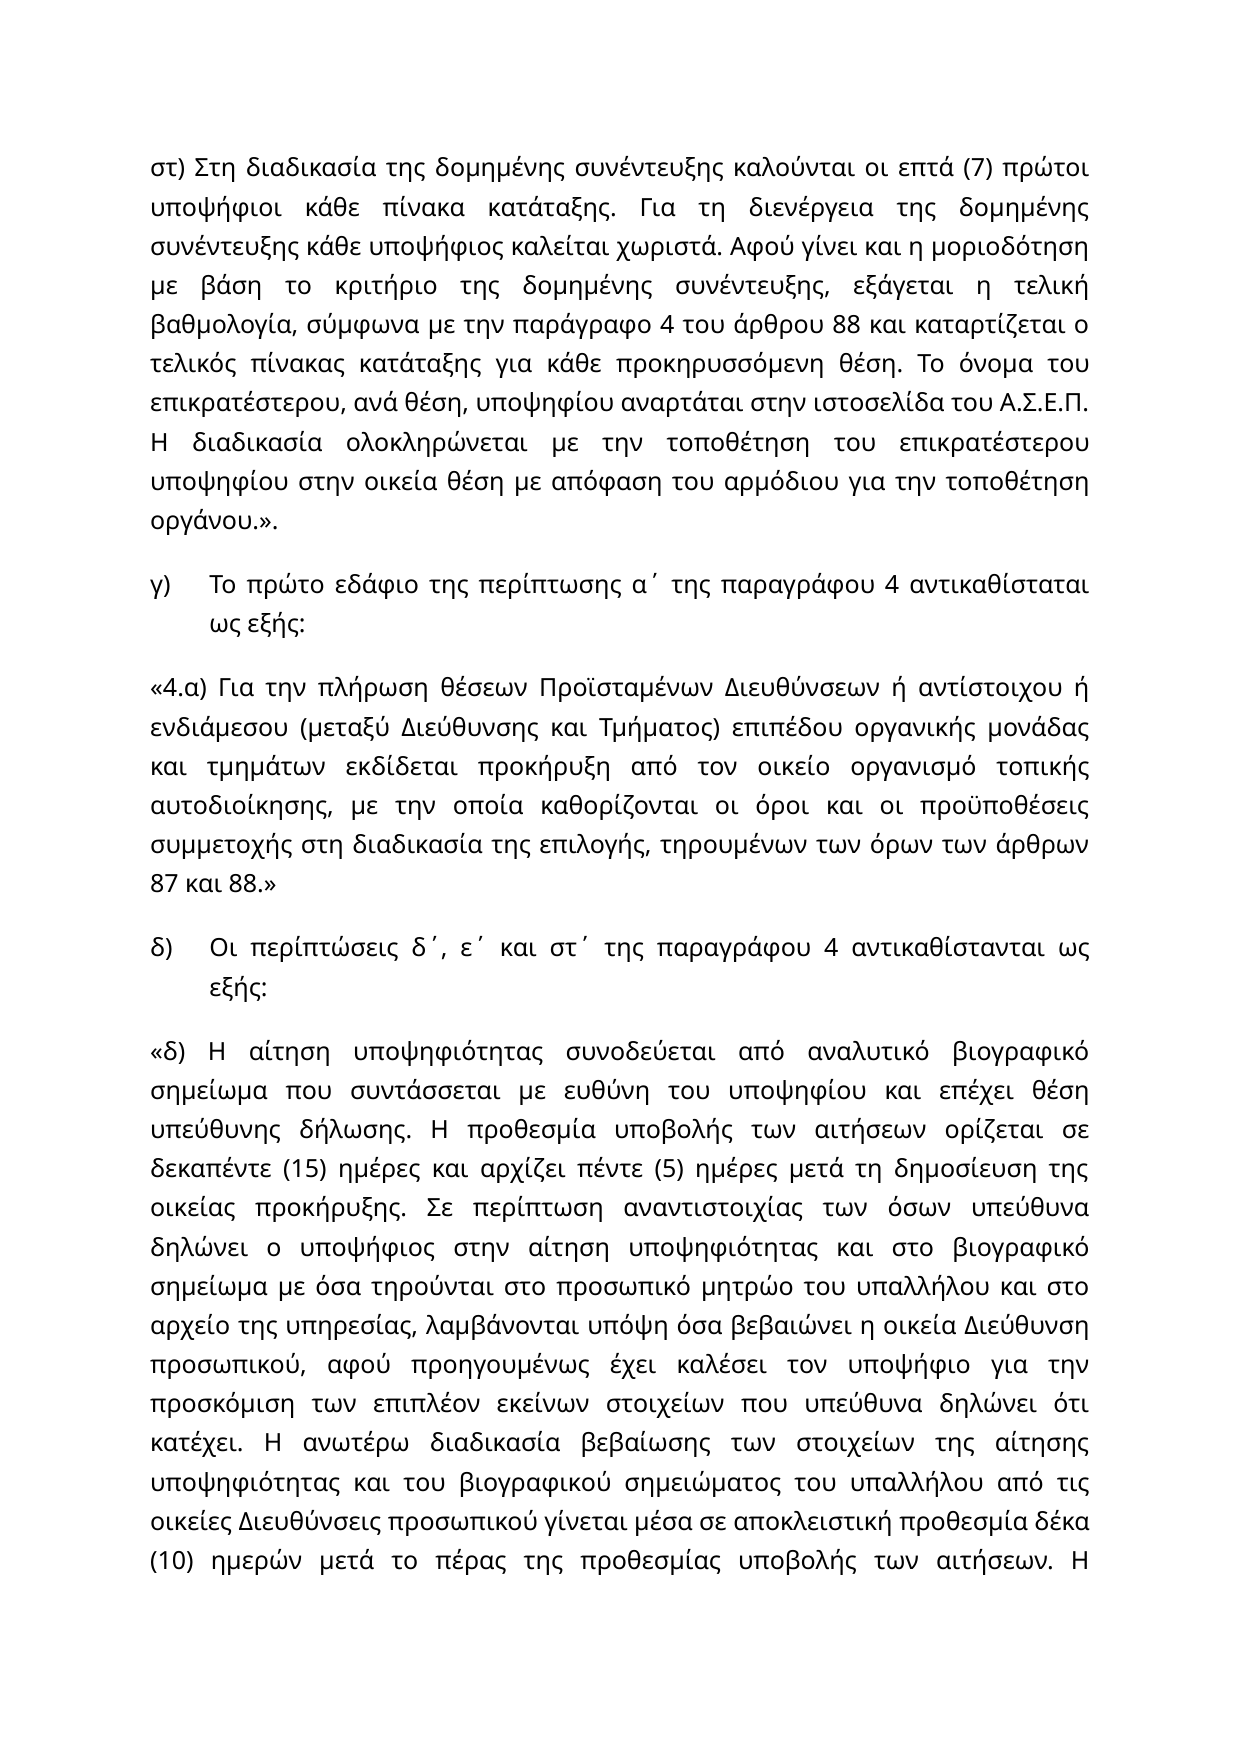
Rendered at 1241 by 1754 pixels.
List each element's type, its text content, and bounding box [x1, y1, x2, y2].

list δ) Οι περίπτώσεις δ΄, ε΄ και στ΄ της παραγράφου 4 αντικαθίστανται ως εξής: [150, 930, 1090, 1003]
list γ) Το πρώτο εδάφιο της περίπτωσης α΄ της παραγράφου 4 αντικαθίσταται ως εξής: [150, 567, 1090, 640]
text στ) Στη διαδικασία της δομημένης συνέντευξης καλούνται οι επτά (7) πρώτοι υποψήφιοι κάθε πίνακα κατάταξης. Για τη διενέργεια της δομημένης συνέντευξης κάθε υποψήφιος καλείται χωριστά. Αφού γίνει και η μοριοδότηση με βάση το κριτήριο της δομημένης συνέντευξης, εξάγεται η τελική βαθμολογία, σύμφωνα με την παράγραφο 4 του άρθρου 88 και καταρτίζεται ο τελικός πίνακας κατάταξης για κάθε προκηρυσσόμενη θέση. Το όνομα του επικρατέστερου, ανά θέση, υποψηφίου αναρτάται στην ιστοσελίδα του Α.Σ.Ε.Π. Η διαδικασία ολοκληρώνεται με την τοποθέτηση του επικρατέστερου υποψηφίου στην οικεία θέση με απόφαση του αρμόδιου για την τοποθέτηση οργάνου.». [150, 150, 1090, 537]
text «4.α) Για την πλήρωση θέσεων Προϊσταμένων Διευθύνσεων ή αντίστοιχου ή ενδιάμεσου (μεταξύ Διεύθυνσης και Τμήματος) επιπέδου οργανικής μονάδας και τμημάτων εκδίδεται προκήρυξη από τον οικείο οργανισμό τοπικής αυτοδιοίκησης, με την οποία καθορίζονται οι όροι και οι προϋποθέσεις συμμετοχής στη διαδικασία της επιλογής, τηρουμένων των όρων των άρθρων 87 και 88.» [150, 670, 1090, 900]
text «δ) Η αίτηση υποψηφιότητας συνοδεύεται από αναλυτικό βιογραφικό σημείωμα που συντάσσεται με ευθύνη του υποψηφίου και επέχει θέση υπεύθυνης δήλωσης. Η προθεσμία υποβολής των αιτήσεων ορίζεται σε δεκαπέντε (15) ημέρες και αρχίζει πέντε (5) ημέρες μετά τη δημοσίευση της οικείας προκήρυξης. Σε περίπτωση αναντιστοιχίας των όσων υπεύθυνα δηλώνει ο υποψήφιος στην αίτηση υποψηφιότητας και στο βιογραφικό σημείωμα με όσα τηρούνται στο προσωπικό μητρώο του υπαλλήλου και στο αρχείο της υπηρεσίας, λαμβάνονται υπόψη όσα βεβαιώνει η οικεία Διεύθυνση προσωπικού, αφού προηγουμένως έχει καλέσει τον υποψήφιο για την προσκόμιση των επιπλέον εκείνων στοιχείων που υπεύθυνα δηλώνει ότι κατέχει. Η ανωτέρω διαδικασία βεβαίωσης των στοιχείων της αίτησης υποψηφιότητας και του βιογραφικού σημειώματος του υπαλλήλου από τις οικείες Διευθύνσεις προσωπικού γίνεται μέσα σε αποκλειστική προθεσμία δέκα (10) ημερών μετά το πέρας της προθεσμίας υποβολής των αιτήσεων. Η [150, 1033, 1090, 1577]
